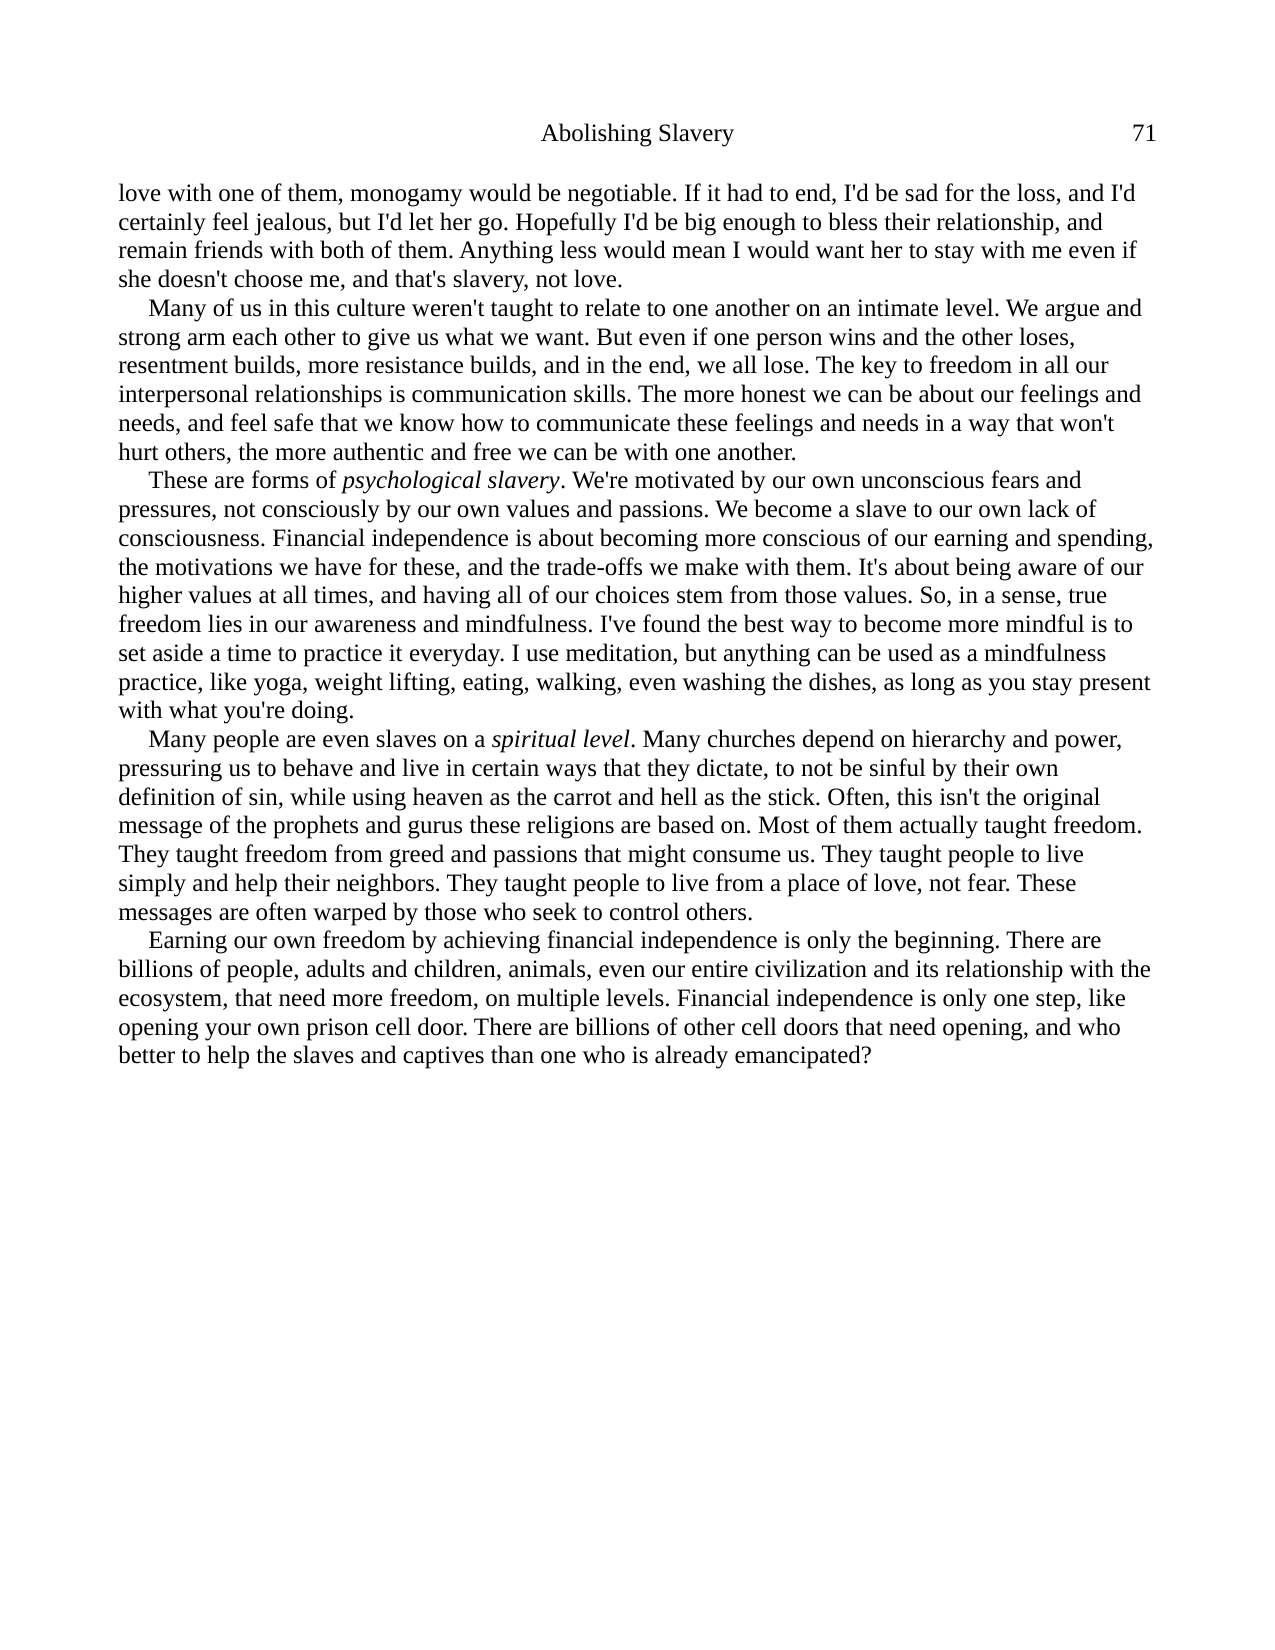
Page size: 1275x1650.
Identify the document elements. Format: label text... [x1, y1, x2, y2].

text love with one of them, monogamy would be negotiable. If it had to end, I'd be sad for the loss, and I'd certainly feel jealous, but I'd let her go. Hopefully I'd be big enough to bless their relationship, and remain friends with both of them. Anything less would mean I would want her to stay with me even if she doesn't choose me, and that's slavery, not love. [118, 178, 1157, 293]
text These are forms of psychological slavery. We're motivated by our own unconscious fears and pressures, not consciously by our own values and passions. We become a slave to our own lack of consciousness. Financial independence is about becoming more conscious of our earning and spending, the motivations we have for these, and the trade-offs we make with them. It's about being aware of our higher values at all times, and having all of our choices stem from those values. So, in a sense, true freedom lies in our awareness and mindfulness. I've found the best way to become more mindful is to set aside a time to practice it everyday. I use meditation, but anything can be used as a mindfulness practice, like yoga, weight lifting, eating, walking, even washing the dishes, as long as you stay present with what you're doing. [118, 466, 1157, 724]
text Many of us in this culture weren't taught to relate to one another on an intimate level. We argue and strong arm each other to give us what we want. But even if one person wins and the other loses, resentment builds, more resistance builds, and in the end, we all lose. The key to freedom in all our interpersonal relationships is communication skills. The more honest we can be about our feelings and needs, and feel safe that we know how to communicate these feelings and needs in a way that won't hurt others, the more authentic and free we can be with one another. [118, 293, 1157, 466]
text Earning our own freedom by achieving financial independence is only the beginning. There are billions of people, adults and children, animals, even our entire civilization and its relationship with the ecosystem, that need more freedom, on multiple levels. Financial independence is only one step, like opening your own prison cell door. There are billions of other cell doors that need opening, and who better to help the slaves and captives than one who is already emancipated? [118, 926, 1157, 1069]
text Many people are even slaves on a spiritual level. Many churches depend on hierarchy and power, pressuring us to behave and live in certain ways that they dictate, to not be sinful by their own definition of sin, while using heaven as the carrot and hell as the stick. Often, this isn't the original message of the prophets and gurus these religions are based on. Most of them actually taught freedom. They taught freedom from greed and passions that might consume us. They taught people to live simply and help their neighbors. They taught people to live from a place of love, not fear. These messages are often warped by those who seek to control others. [118, 724, 1157, 926]
